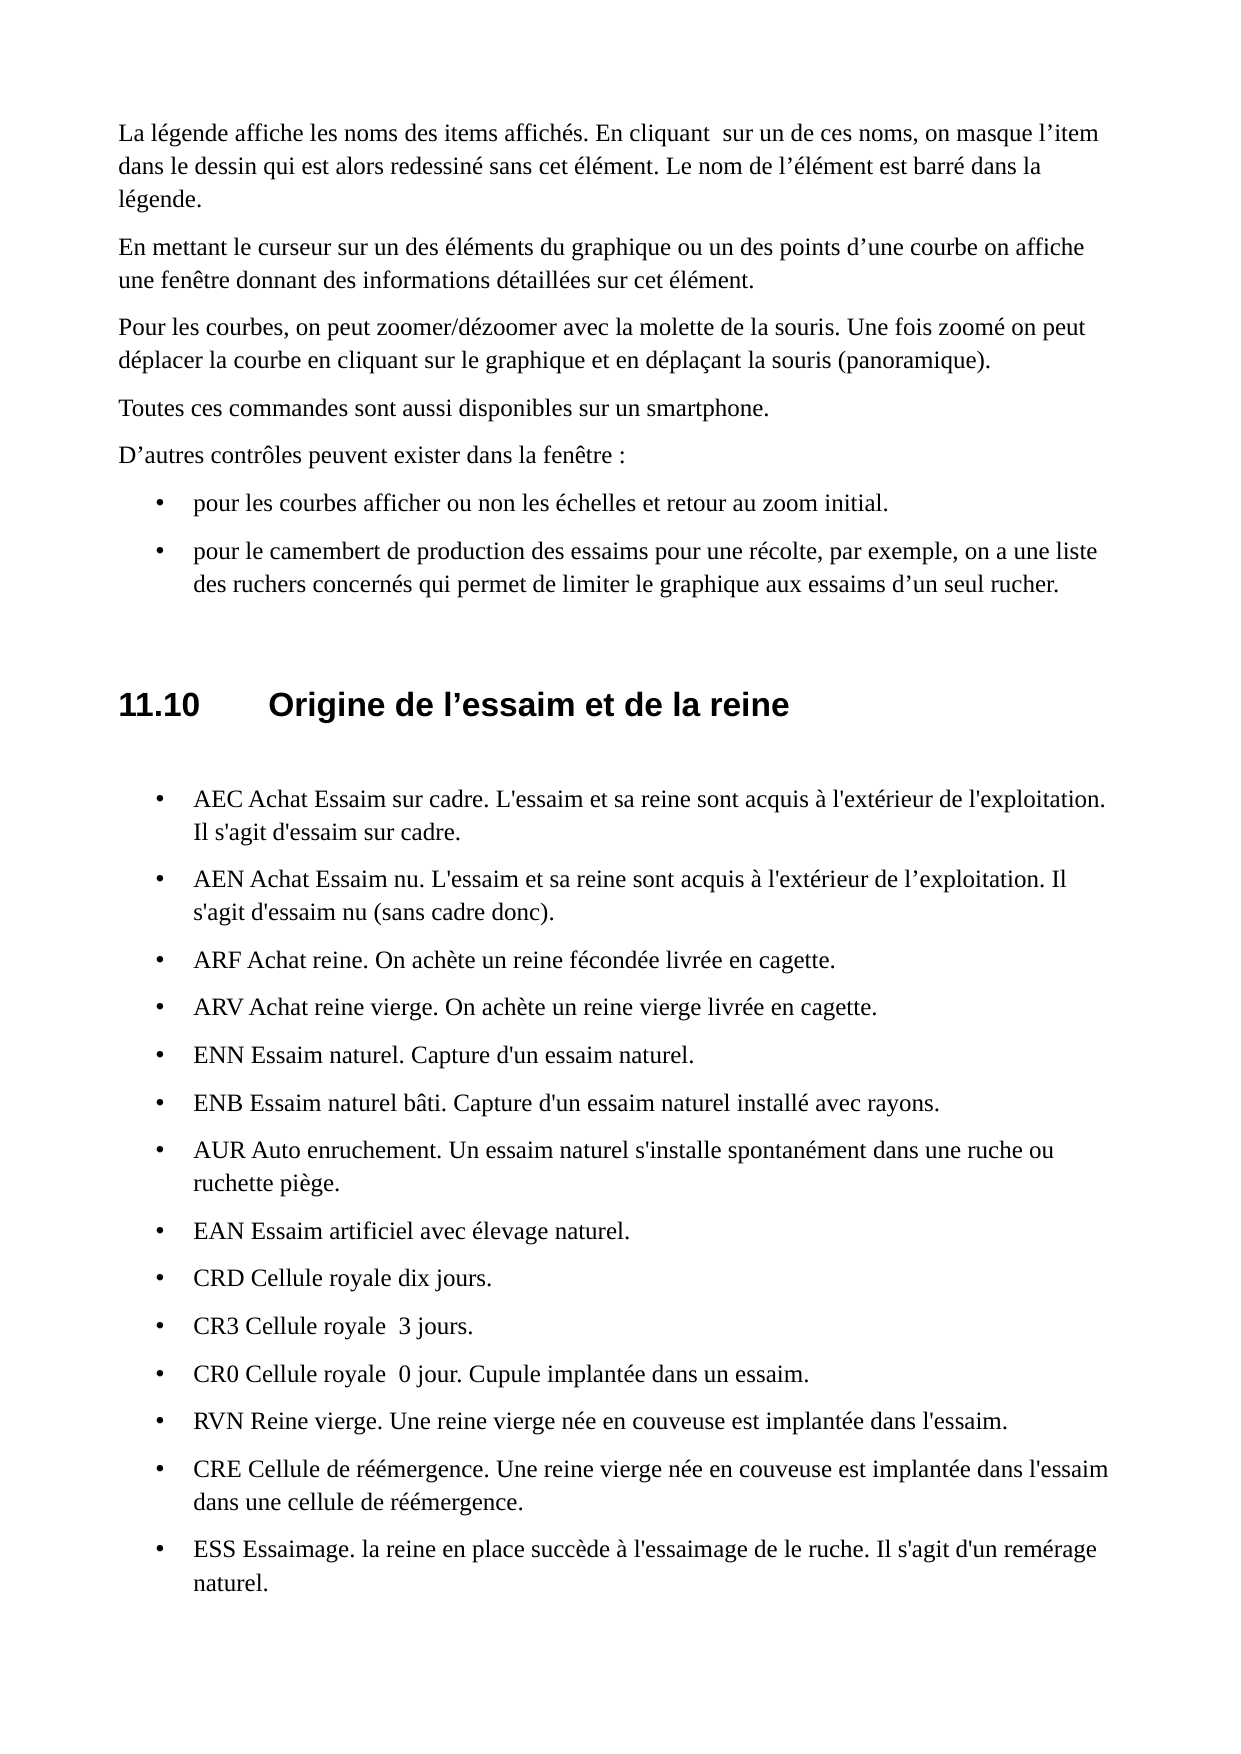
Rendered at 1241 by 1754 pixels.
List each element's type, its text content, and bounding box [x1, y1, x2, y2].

list EAN Essaim artificiel avec élevage naturel. [156, 1216, 1122, 1245]
text Pour les courbes, on peut zoomer/dézoomer avec la molette de la souris. Une fois zoomé on peut déplacer la courbe en cliquant sur le graphique et en déplaçant la souris (panoramique). [118, 312, 1122, 374]
text La légende affiche les noms des items affichés. En cliquant sur un de ces noms, on masque l’item dans le dessin qui est alors redessiné sans cet élément. Le nom de l’élément est barré dans la légende. [118, 118, 1122, 213]
list ESS Essaimage. la reine en place succède à l'essaimage de le ruche. Il s'agit d'un remérage naturel. [156, 1534, 1122, 1596]
list ENB Essaim naturel bâti. Capture d'un essaim naturel installé avec rayons. [156, 1088, 1122, 1116]
subtitle Origine de l’essaim et de la reine [118, 685, 1122, 723]
list CRE Cellule de réémergence. Une reine vierge née en couveuse est implantée dans l'essaim dans une cellule de réémergence. [156, 1454, 1122, 1516]
list AEC Achat Essaim sur cadre. L'essaim et sa reine sont acquis à l'extérieur de l'exploitation. Il s'agit d'essaim sur cadre. [156, 784, 1122, 845]
text Toutes ces commandes sont aussi disponibles sur un smartphone. [118, 393, 1122, 422]
list RVN Reine vierge. Une reine vierge née en couveuse est implantée dans l'essaim. [156, 1406, 1122, 1435]
text D’autres contrôles peuvent exister dans la fenêtre : [118, 441, 1122, 469]
list CRD Cellule royale dix jours. [156, 1263, 1122, 1292]
list pour les courbes afficher ou non les échelles et retour au zoom initial. [156, 488, 1122, 517]
list CR3 Cellule royale 3 jours. [156, 1311, 1122, 1340]
list CR0 Cellule royale 0 jour. Cupule implantée dans un essaim. [156, 1359, 1122, 1387]
list AEN Achat Essaim nu. L'essaim et sa reine sont acquis à l'extérieur de l’exploitation. Il s'agit d'essaim nu (sans cadre donc). [156, 864, 1122, 926]
text En mettant le curseur sur un des éléments du graphique ou un des points d’une courbe on affiche une fenêtre donnant des informations détaillées sur cet élément. [118, 232, 1122, 293]
list ARV Achat reine vierge. On achète un reine vierge livrée en cagette. [156, 992, 1122, 1021]
list ENN Essaim naturel. Capture d'un essaim naturel. [156, 1040, 1122, 1069]
list pour le camembert de production des essaims pour une récolte, par exemple, on a une liste des ruchers concernés qui permet de limiter le graphique aux essaims d’un seul rucher. [156, 536, 1122, 598]
list ARF Achat reine. On achète un reine fécondée livrée en cagette. [156, 945, 1122, 974]
list AUR Auto enruchement. Un essaim naturel s'installe spontanément dans une ruche ou ruchette piège. [156, 1135, 1122, 1197]
